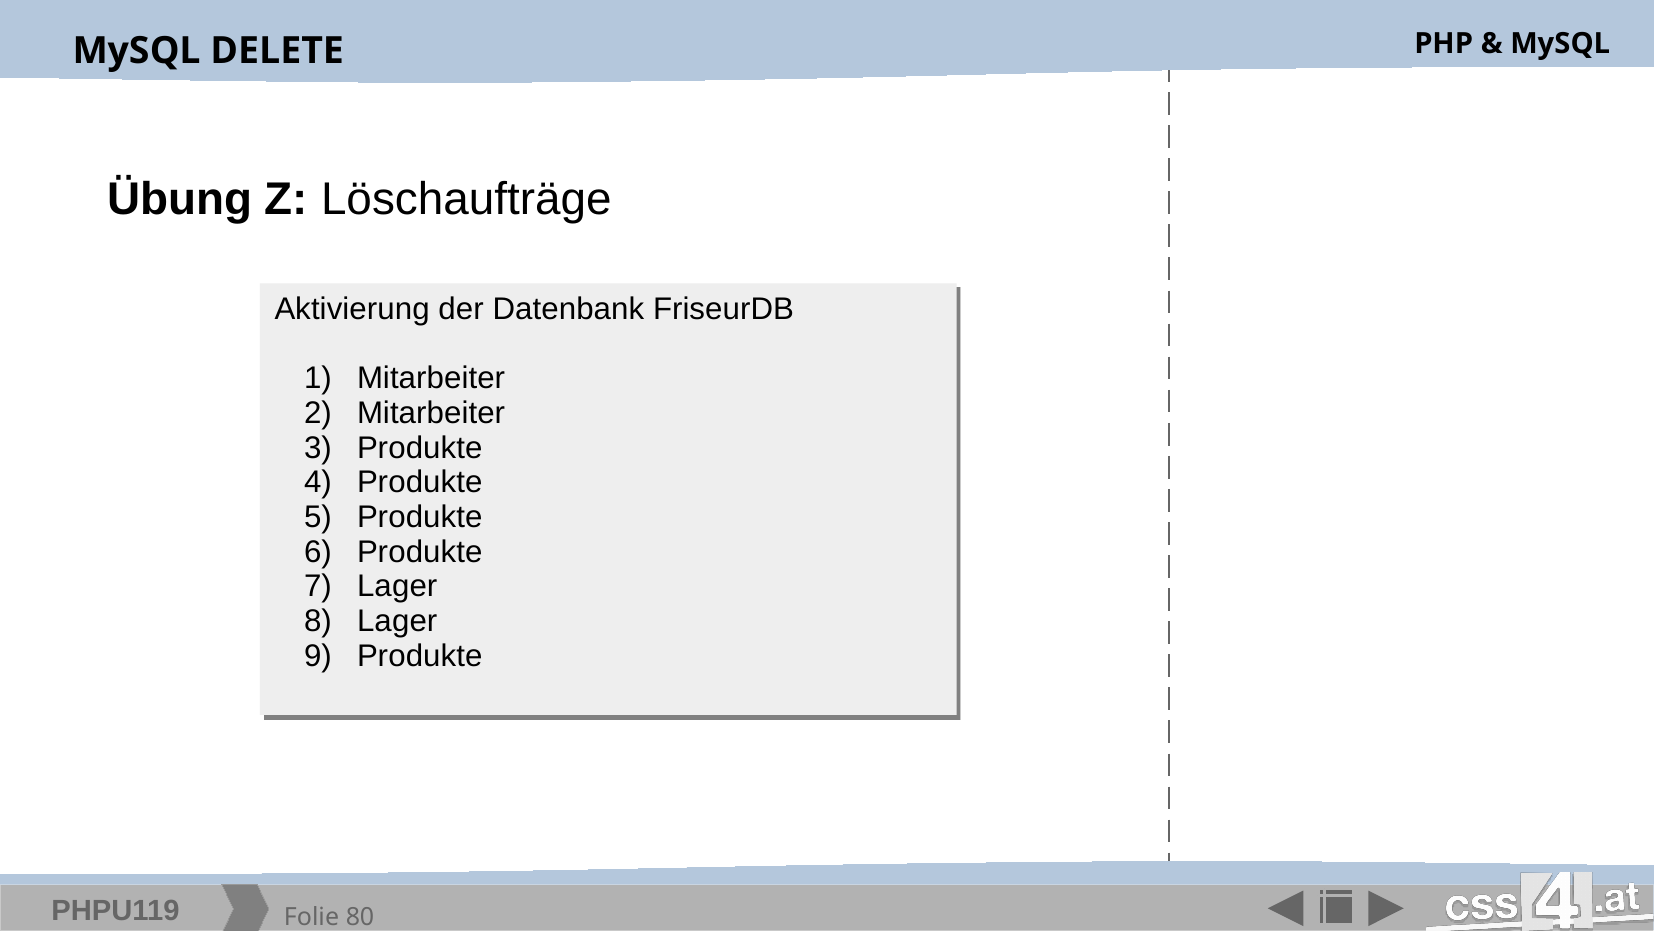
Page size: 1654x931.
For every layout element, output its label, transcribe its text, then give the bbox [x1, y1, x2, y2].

text_box Übung Z: Löschaufträge [92, 165, 1052, 232]
text_box MySQL DELETE [57, 16, 416, 69]
text_box Folie <Foliennummer> [269, 891, 542, 931]
text_box [0, 861, 1654, 931]
text_box PHP & MySQL [1399, 15, 1631, 60]
picture [1426, 872, 1654, 931]
text_box Aktivierung der Datenbank FriseurDB Mitarbeiter Mitarbeiter Produkte Produkte Produkte Produkte Lager Lager Produkte [259, 283, 957, 715]
text_box [0, 0, 1654, 83]
text_box PHPU119 [36, 886, 209, 931]
